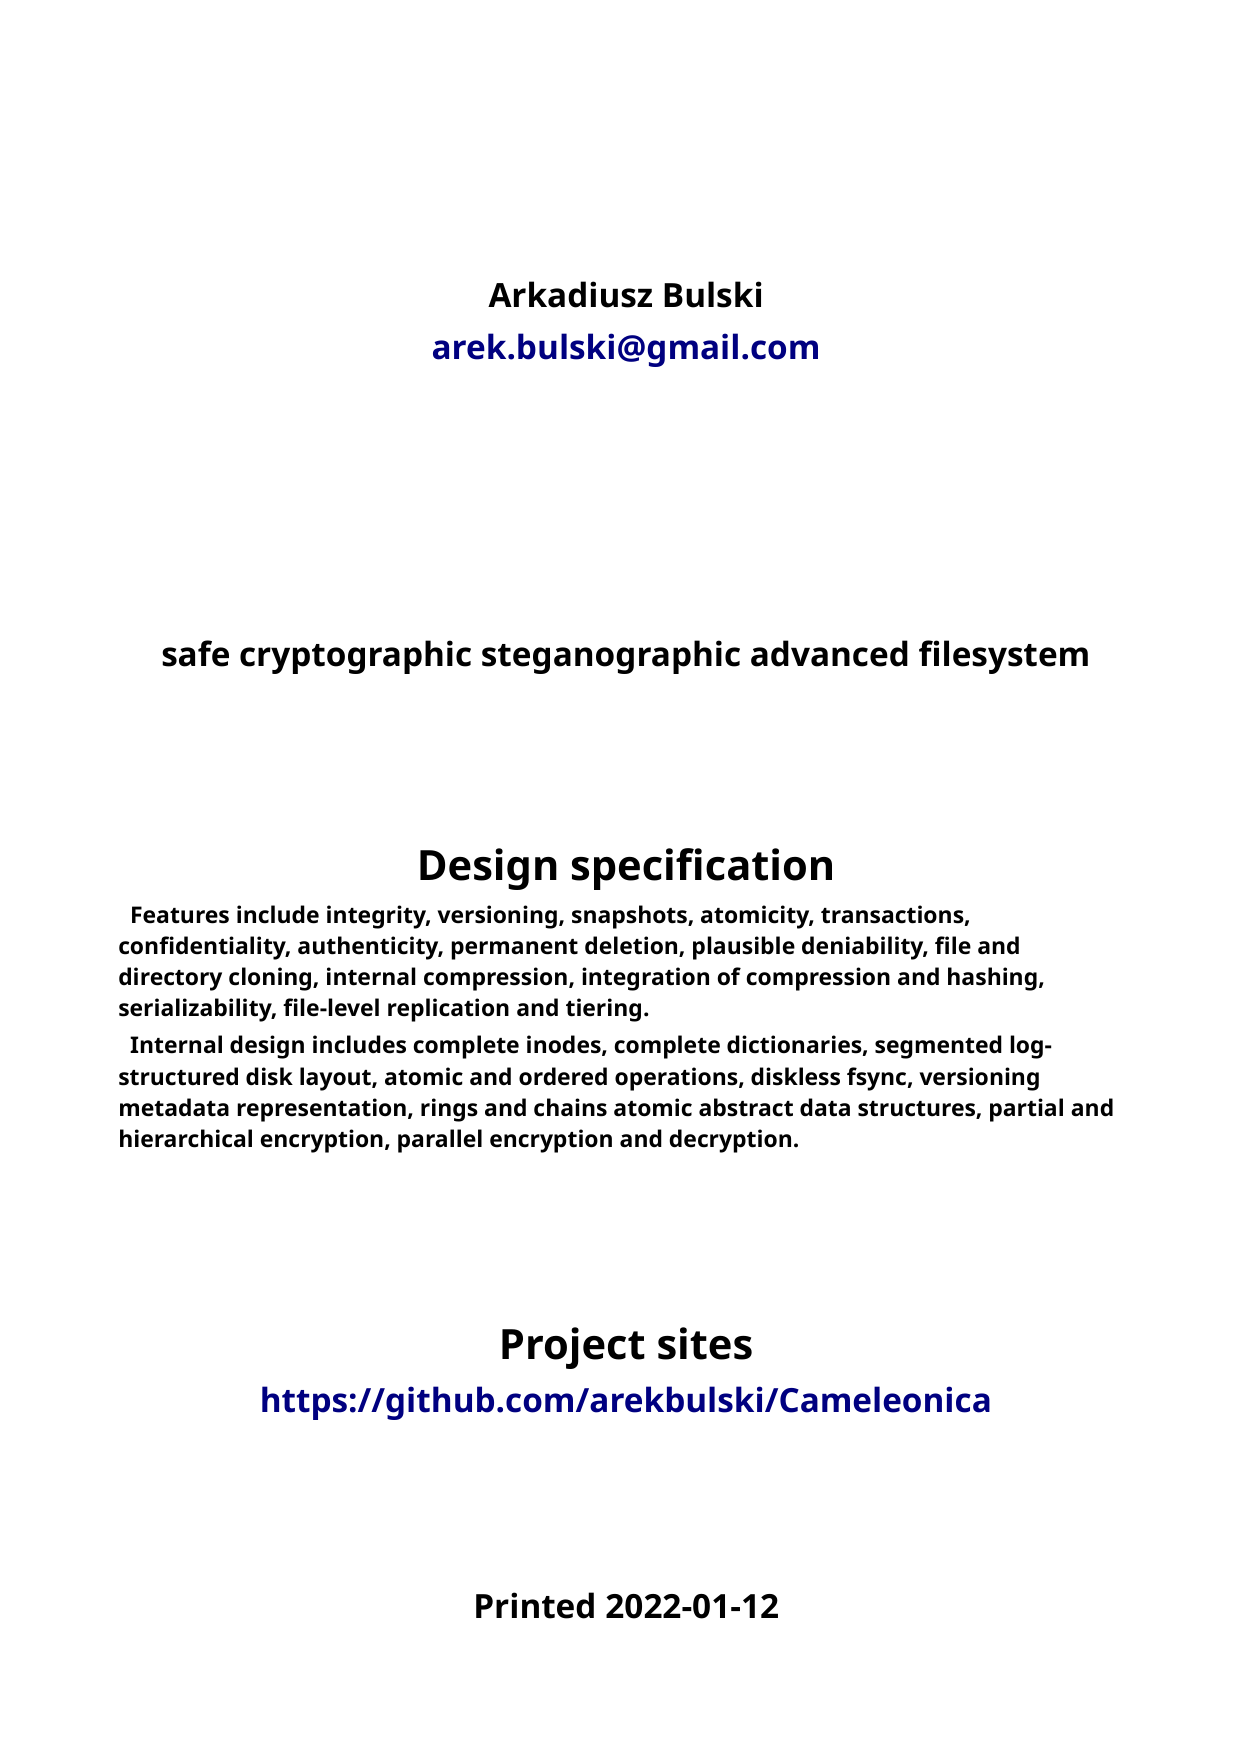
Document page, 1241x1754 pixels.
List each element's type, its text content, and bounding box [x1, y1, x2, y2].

text safe cryptographic steganographic advanced filesystem [118, 529, 1122, 676]
text arek.bulski@gmail.com [118, 323, 1122, 369]
text https://github.com/arekbulski/Cameleonica [118, 1377, 1122, 1423]
text Features include integrity, versioning, snapshots, atomicity, transactions, confidentiality, authenticity, permanent deletion, plausible deniability, file and directory cloning, internal compression, integration of compression and hashing, serializability, file-level replication and tiering. [118, 898, 1122, 1023]
text Internal design includes complete inodes, complete dictionaries, segmented log-structured disk layout, atomic and ordered operations, diskless fsync, versioning metadata representation, rings and chains atomic abstract data structures, partial and hierarchical encryption, parallel encryption and decryption. [118, 1029, 1122, 1154]
text Arkadiusz Bulski [118, 272, 1122, 318]
text Design specification [118, 836, 1122, 893]
text Printed 2022-01-12 [118, 1583, 1122, 1628]
text Project sites [118, 1314, 1122, 1371]
